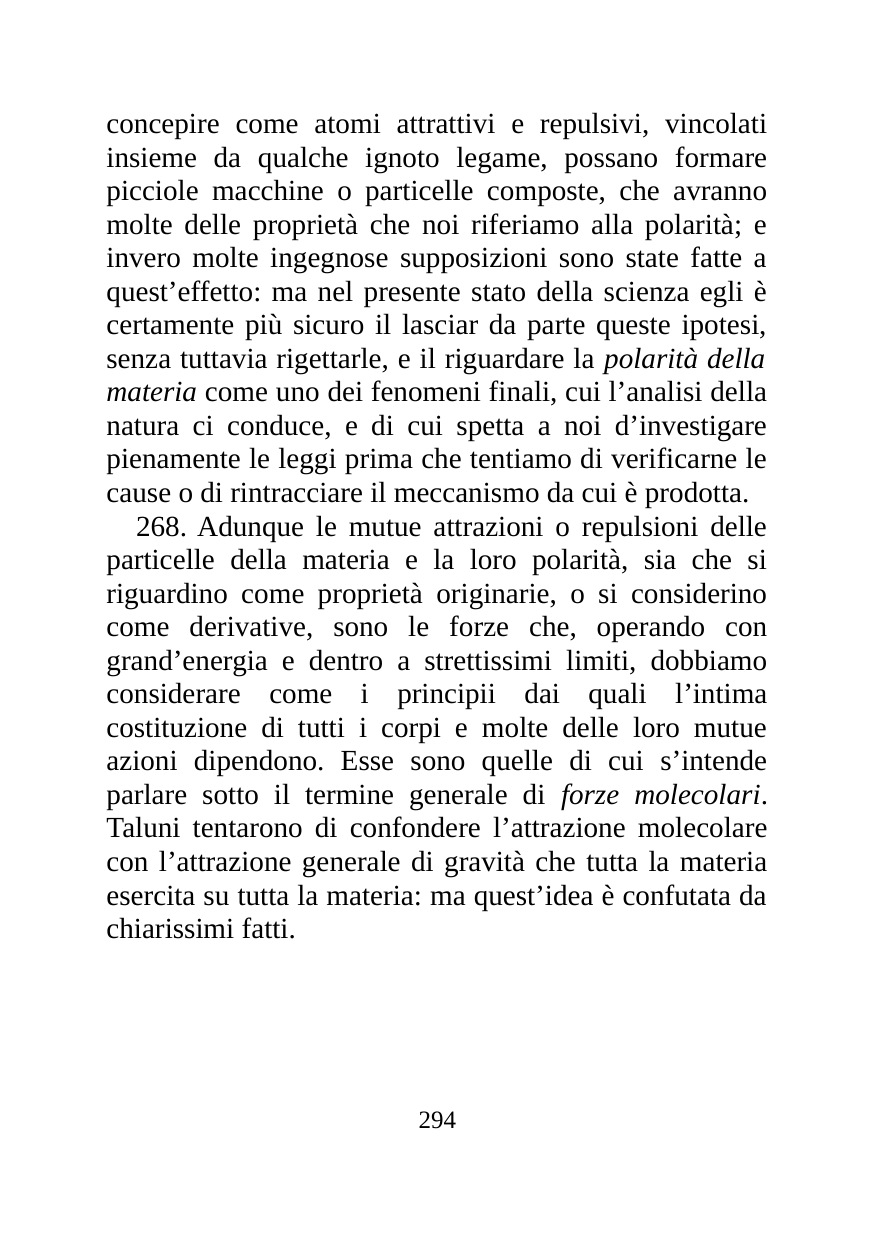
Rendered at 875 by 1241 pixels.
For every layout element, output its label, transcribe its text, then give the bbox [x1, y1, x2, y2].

text 268. Adunque le mutue attrazioni o repulsioni delle particelle della materia e la loro polarità, sia che si riguardino come proprietà originarie, o si considerino come derivative, sono le forze che, operando con grand’energia e dentro a strettissimi limiti, dobbiamo considerare come i principii dai quali l’intima costituzione di tutti i corpi e molte delle loro mutue azioni dipendono. Esse sono quelle di cui s’intende parlare sotto il termine generale di forze molecolari. Taluni tentarono di confondere l’attrazione molecolare con l’attrazione generale di gravità che tutta la materia esercita su tutta la materia: ma quest’idea è confutata da chiarissimi fatti. [106, 509, 768, 945]
text concepire come atomi attrattivi e repulsivi, vincolati insieme da qualche ignoto legame, possano formare picciole macchine o particelle composte, che avranno molte delle proprietà che noi riferiamo alla polarità; e invero molte ingegnose supposizioni sono state fatte a quest’effetto: ma nel presente stato della scienza egli è certamente più sicuro il lasciar da parte queste ipotesi, senza tuttavia rigettarle, e il riguardare la polarità della materia come uno dei fenomeni finali, cui l’analisi della natura ci conduce, e di cui spetta a noi d’investigare pienamente le leggi prima che tentiamo di verificarne le cause o di rintracciare il meccanismo da cui è prodotta. [106, 106, 768, 509]
